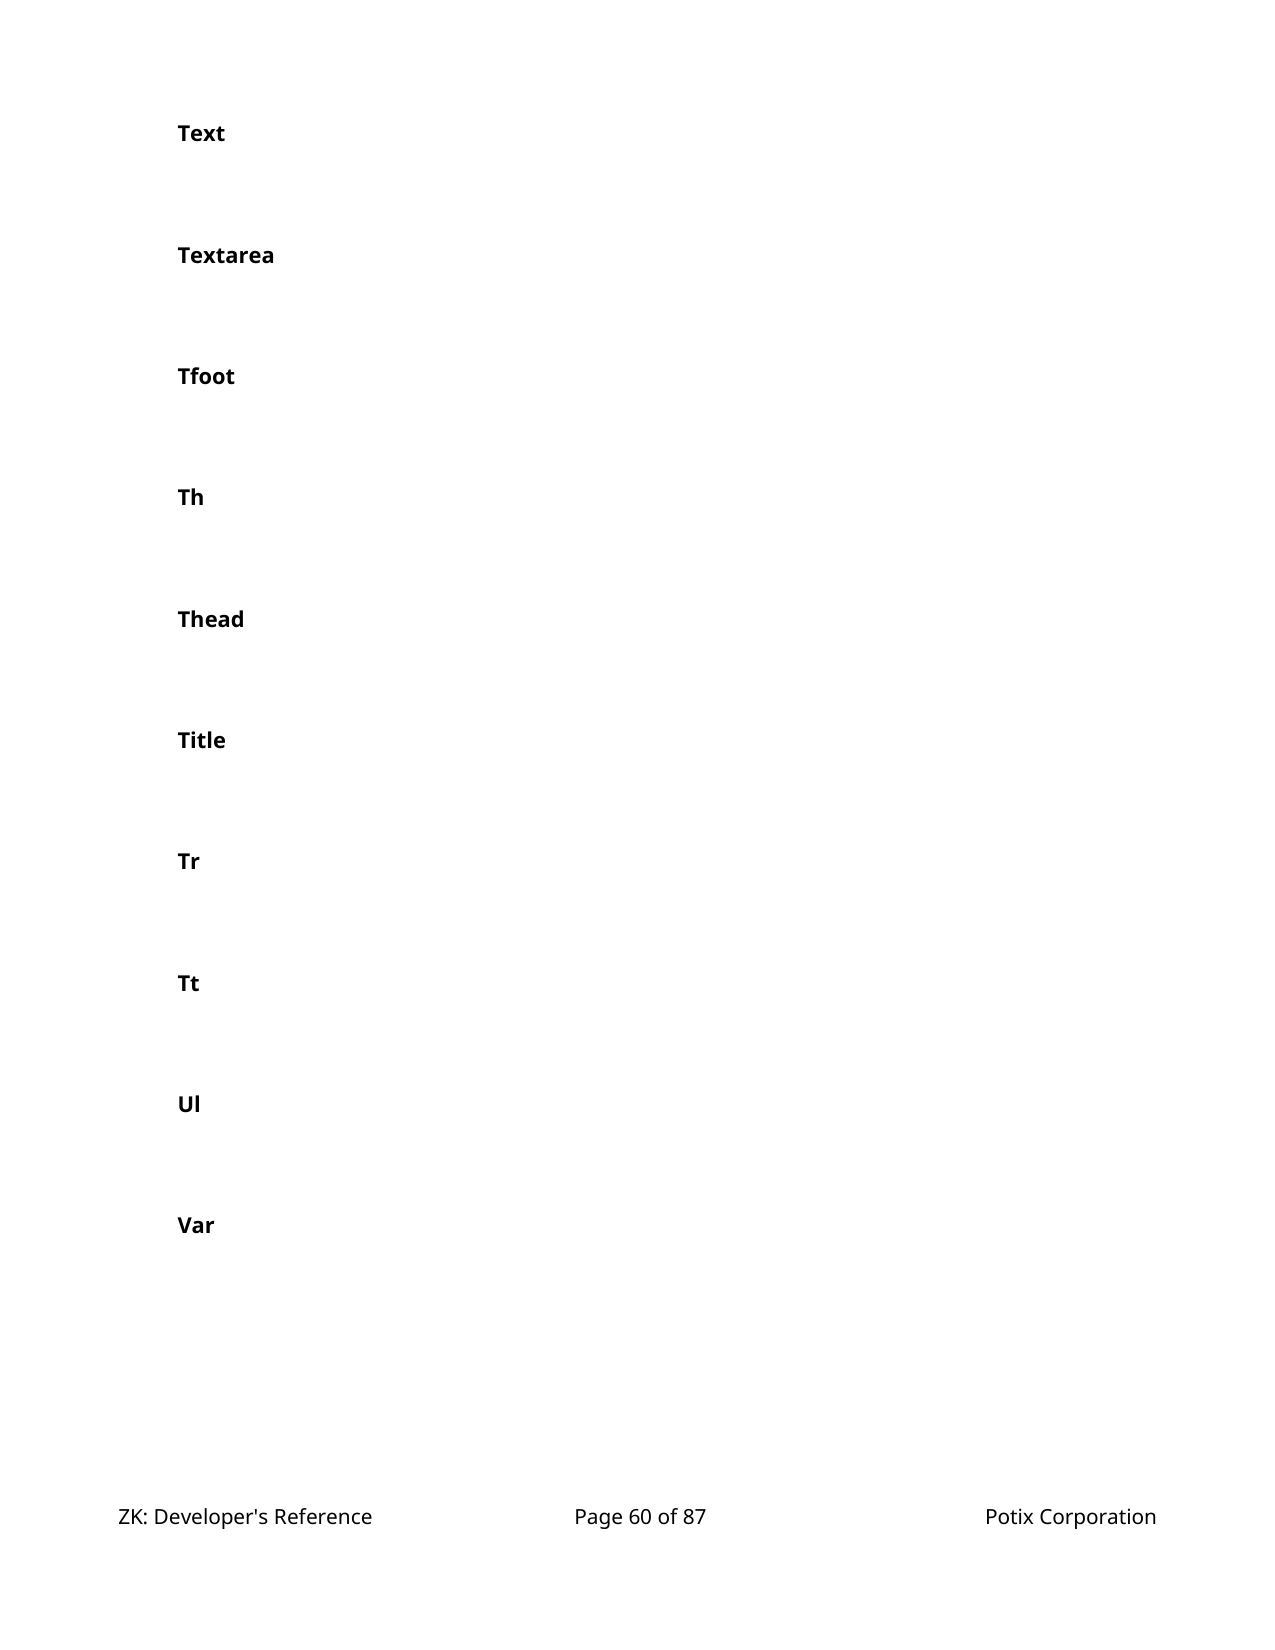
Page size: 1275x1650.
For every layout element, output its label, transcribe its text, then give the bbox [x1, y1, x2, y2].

subtitle Textarea [177, 239, 1157, 269]
subtitle Ul [177, 1089, 1157, 1119]
subtitle Thead [177, 603, 1157, 633]
subtitle Text [177, 118, 1157, 148]
subtitle Tr [177, 846, 1157, 876]
subtitle Tfoot [177, 361, 1157, 391]
subtitle Var [177, 1210, 1157, 1240]
subtitle Tt [177, 968, 1157, 998]
subtitle Th [177, 482, 1157, 512]
subtitle Title [177, 725, 1157, 755]
